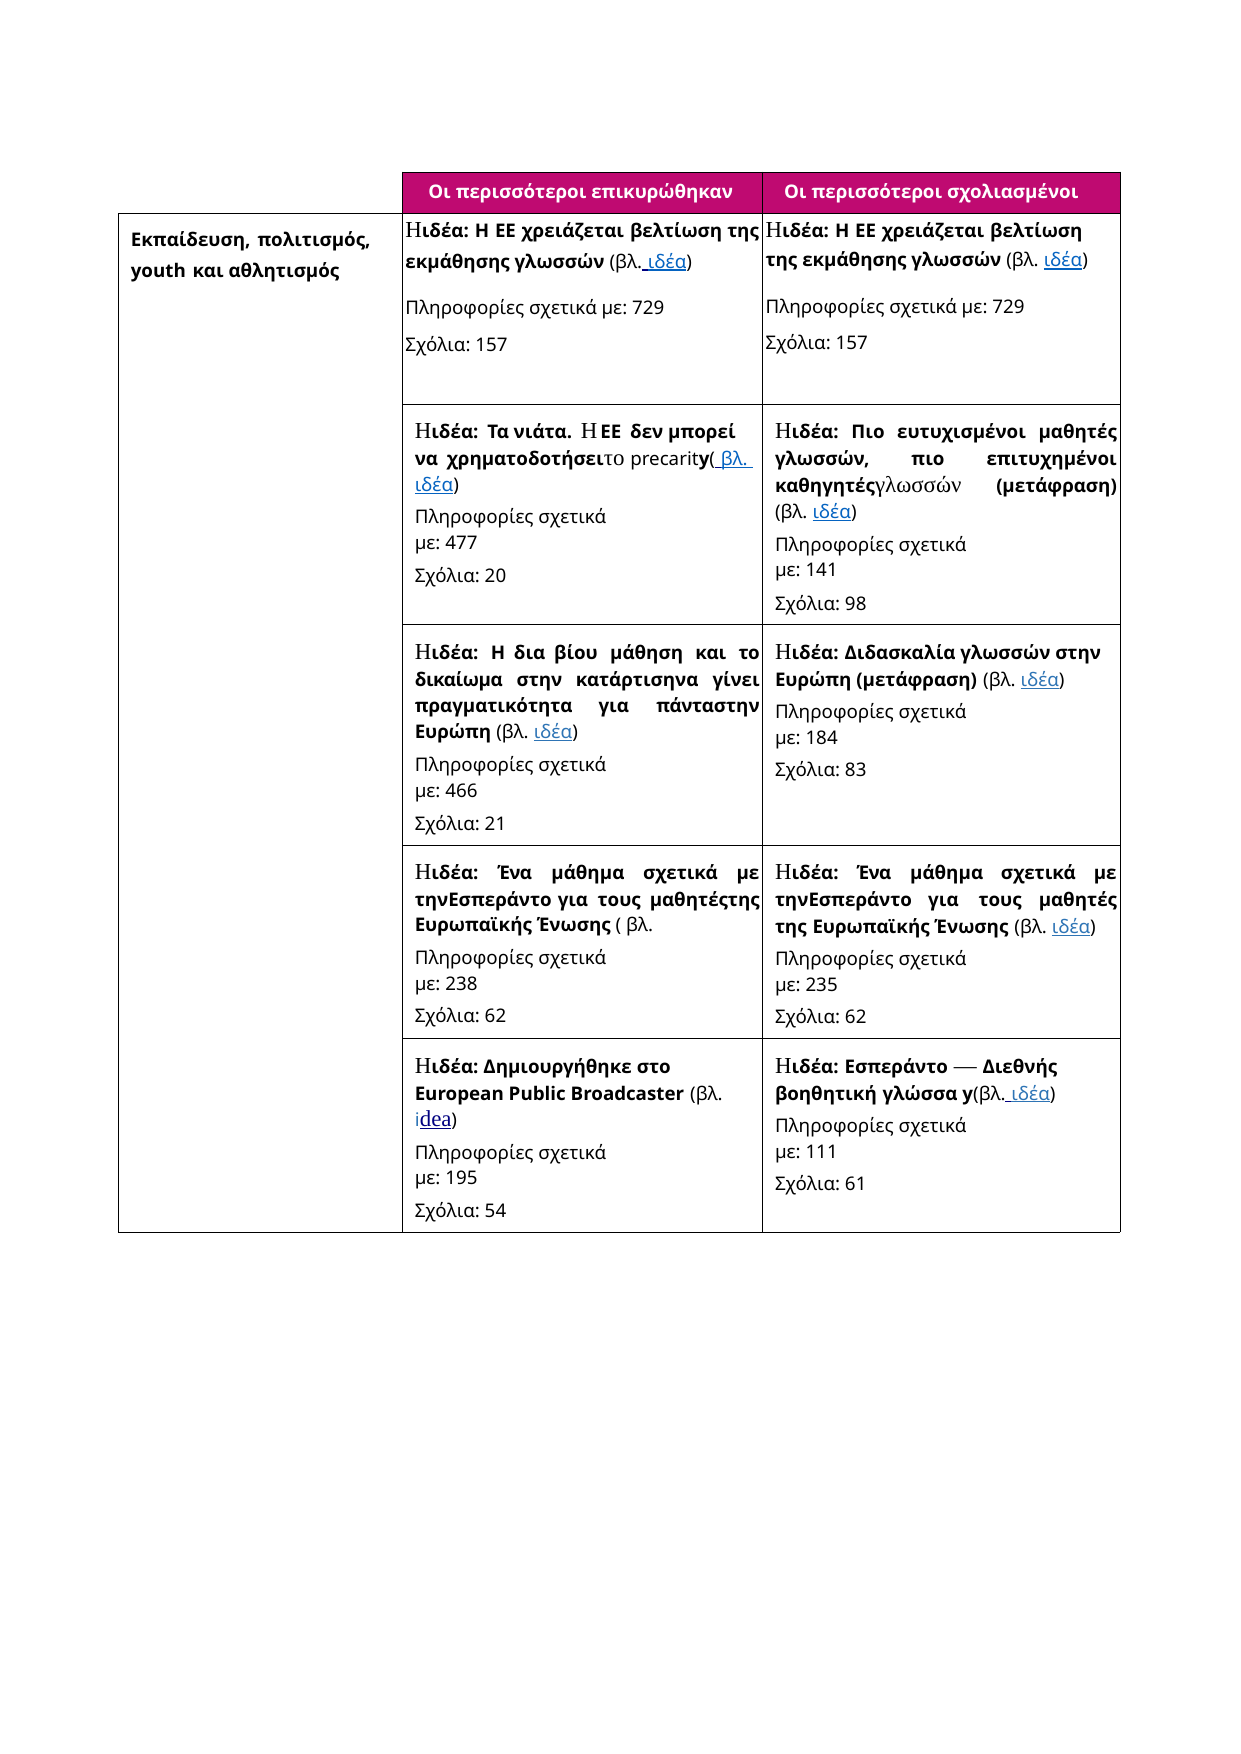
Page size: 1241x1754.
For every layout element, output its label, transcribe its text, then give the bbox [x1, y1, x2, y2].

table_cell Ηιδέα: Πιο ευτυχισμένοι μαθητές γλωσσών, πιο επιτυχημένοι καθηγητέςγλωσσών (μετάφραση) (βλ. ιδέα) Πληροφορίες σχετικά με: 141 Σχόλια: 98 [763, 405, 1120, 624]
table_header [763, 173, 784, 213]
table_cell Ηιδέα: Η δια βίου μάθηση και το δικαίωμα στην κατάρτισηνα γίνει πραγματικότητα για πάνταστην Ευρώπη (βλ. ιδέα) Πληροφορίες σχετικά με: 466 Σχόλια: 21 [403, 625, 762, 844]
table_header Οι περισσότεροι επικυρώθηκαν [428, 173, 736, 213]
table_header Οι περισσότεροι σχολιασμένοι [784, 173, 1094, 213]
table_header [118, 172, 402, 213]
table_cell Εκπαίδευση, πολιτισμός, youth και αθλητισμός [119, 214, 402, 1232]
table_cell Ηιδέα: Ένα μάθημα σχετικά με τηνΕσπεράντο για τους μαθητές της Ευρωπαϊκής Ένωσης (βλ. ιδέα) Πληροφορίες σχετικά με: 235 Σχόλια: 62 [763, 846, 1120, 1038]
table_cell Ηιδέα: Ένα μάθημα σχετικά με τηνΕσπεράντο για τους μαθητέςτης Ευρωπαϊκής Ένωσης ( βλ. Πληροφορίες σχετικά με: 238 Σχόλια: 62 [403, 846, 762, 1038]
table_cell Ηιδέα: Εσπεράντο — Διεθνής βοηθητική γλώσσα y(βλ. ιδέα) Πληροφορίες σχετικά με: 111 Σχόλια: 61 [763, 1039, 1120, 1232]
table_header [403, 173, 428, 213]
table_cell Ηιδέα: Δημιουργήθηκε στο European Public Broadcaster (βλ. idea) Πληροφορίες σχετικά με: 195 Σχόλια: 54 [403, 1039, 762, 1232]
table_cell Ηιδέα: Η ΕΕ χρειάζεται βελτίωση της εκμάθησης γλωσσών (βλ. ιδέα) Πληροφορίες σχετικά με: 729 Σχόλια: 157 [763, 214, 1120, 404]
table_cell Ηιδέα: Διδασκαλία γλωσσών στην Ευρώπη (μετάφραση) (βλ. ιδέα) Πληροφορίες σχετικά με: 184 Σχόλια: 83 [763, 625, 1120, 844]
table_header [1094, 173, 1120, 213]
table_cell Ηιδέα: Η ΕΕ χρειάζεται βελτίωση της εκμάθησης γλωσσών (βλ. ιδέα) Πληροφορίες σχετικά με: 729 Σχόλια: 157 [403, 214, 762, 404]
table_header [736, 173, 762, 213]
table_cell Ηιδέα: Τα νιάτα. ΗΕΕ δεν μπορεί να χρηματοδοτήσειτο precarity( βλ. ιδέα) Πληροφορίες σχετικά με: 477 Σχόλια: 20 [403, 405, 762, 624]
